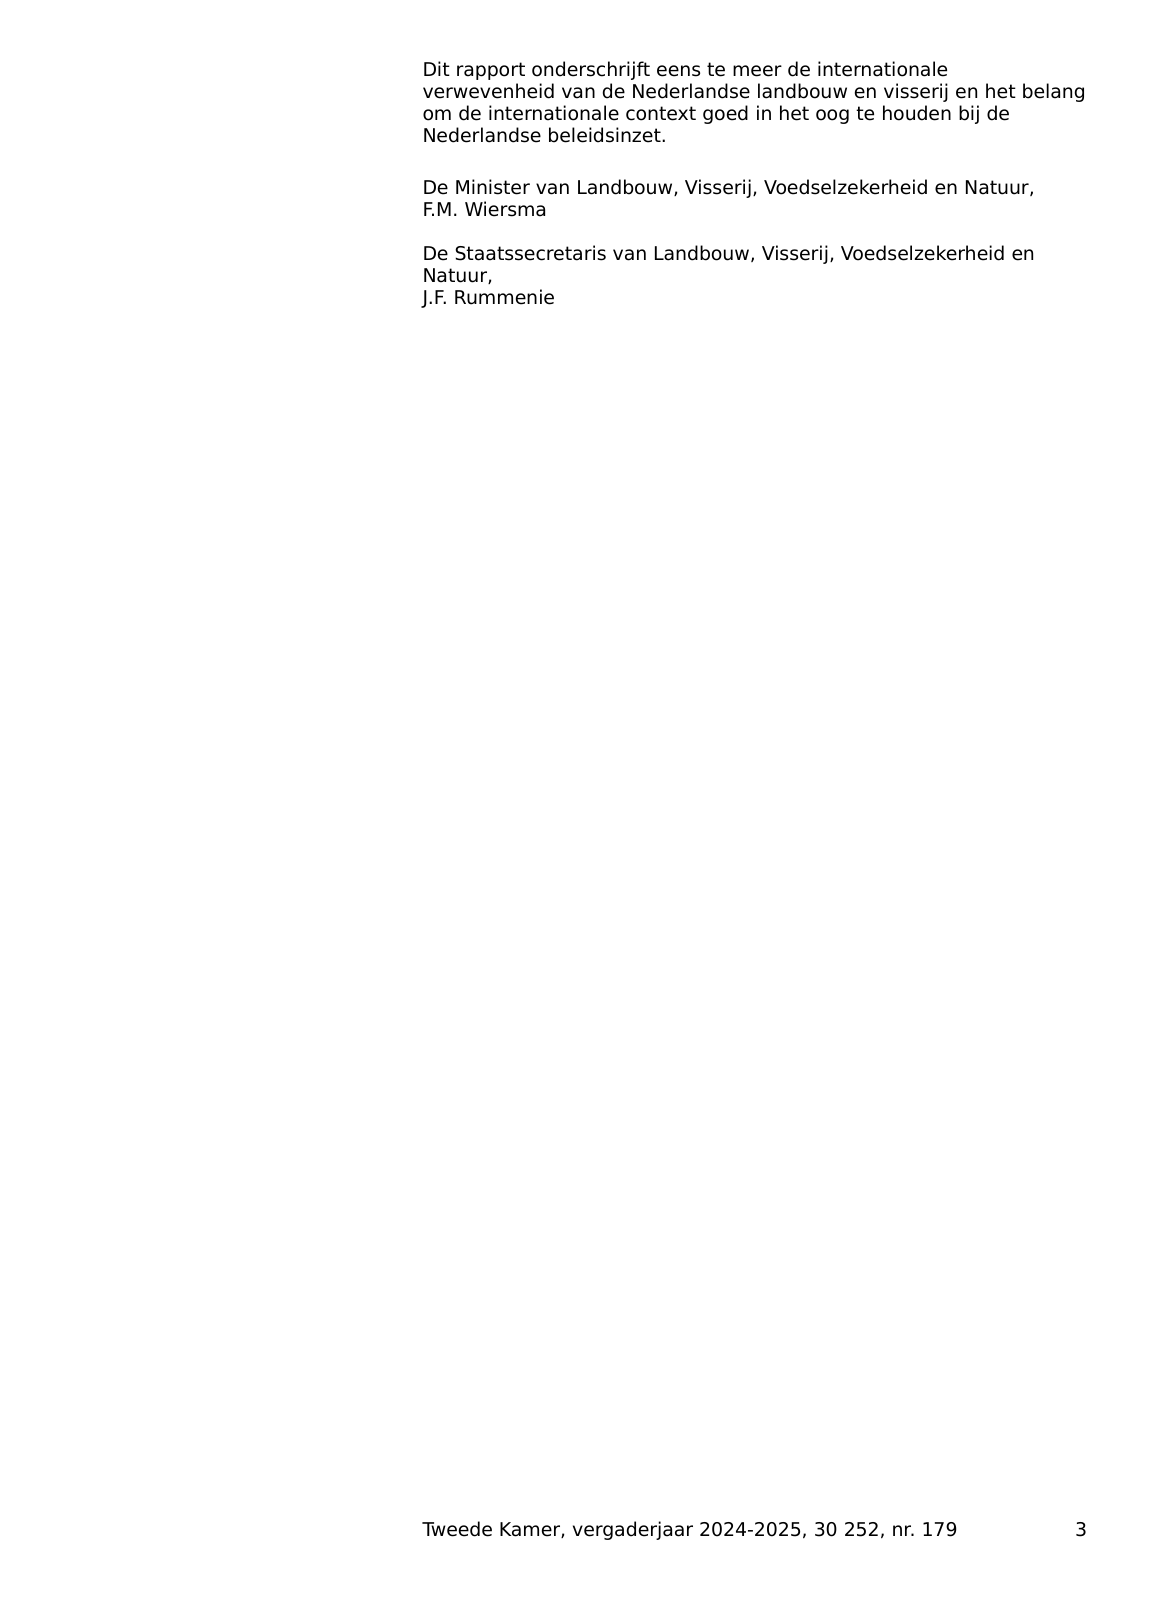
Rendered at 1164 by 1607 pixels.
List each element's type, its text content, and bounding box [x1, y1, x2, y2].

text Dit rapport onderschrijft eens te meer de internationale verwevenheid van de Nederlandse landbouw en visserij en het belang om de internationale context goed in het oog te houden bij de Nederlandse beleidsinzet. [422, 59, 1087, 147]
text De Staatssecretaris van Landbouw, Visserij, Voedselzekerheid en Natuur, J.F. Rummenie [422, 243, 1087, 309]
text De Minister van Landbouw, Visserij, Voedselzekerheid en Natuur, F.M. Wiersma [422, 177, 1087, 221]
